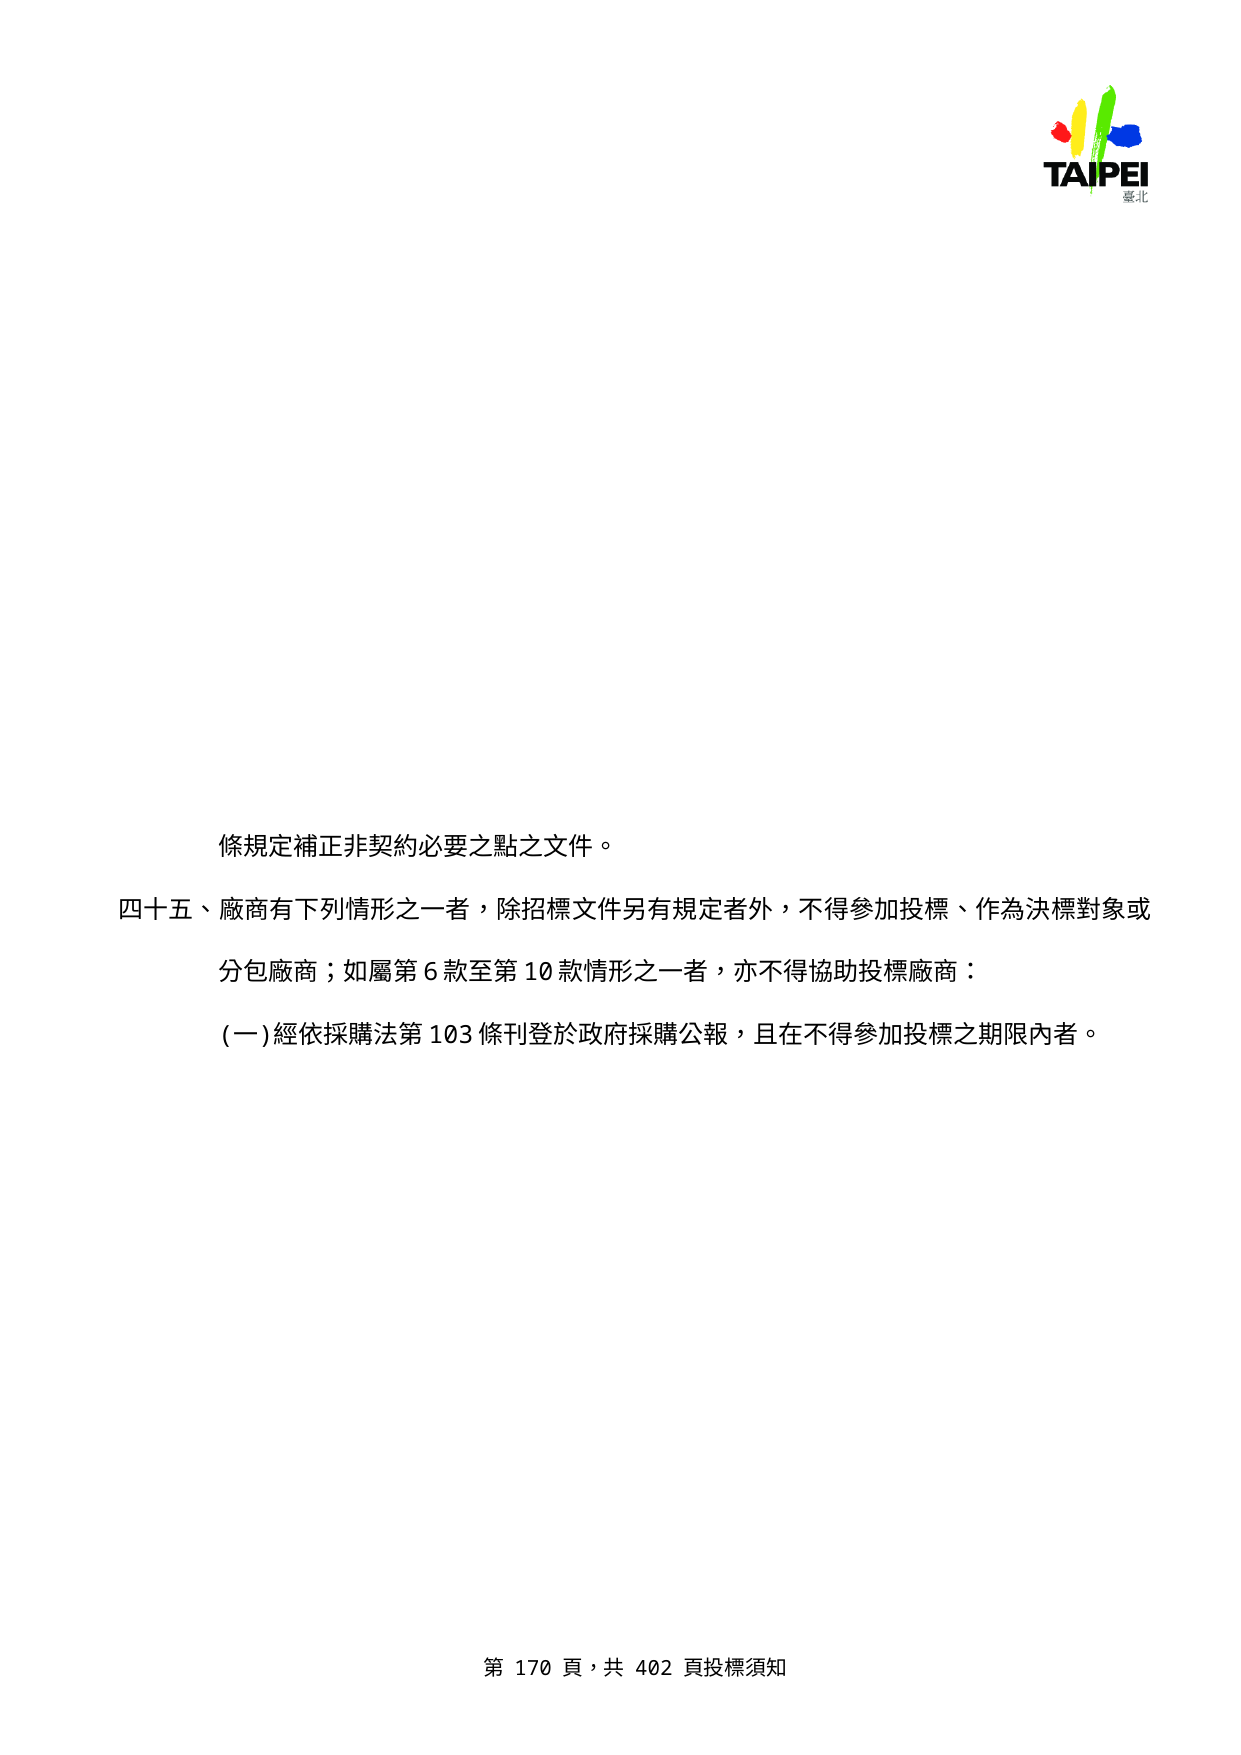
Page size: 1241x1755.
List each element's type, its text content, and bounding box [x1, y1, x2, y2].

text 條規定補正非契約必要之點之文件。 [118, 803, 1152, 866]
text 四十五、廠商有下列情形之一者，除招標文件另有規定者外，不得參加投標、作為決標對象或分包廠商；如屬第6款至第10款情形之一者，亦不得協助投標廠商： [118, 866, 1152, 991]
text (一)經依採購法第103條刊登於政府採購公報，且在不得參加投標之期限內者。 [218, 991, 1152, 1053]
